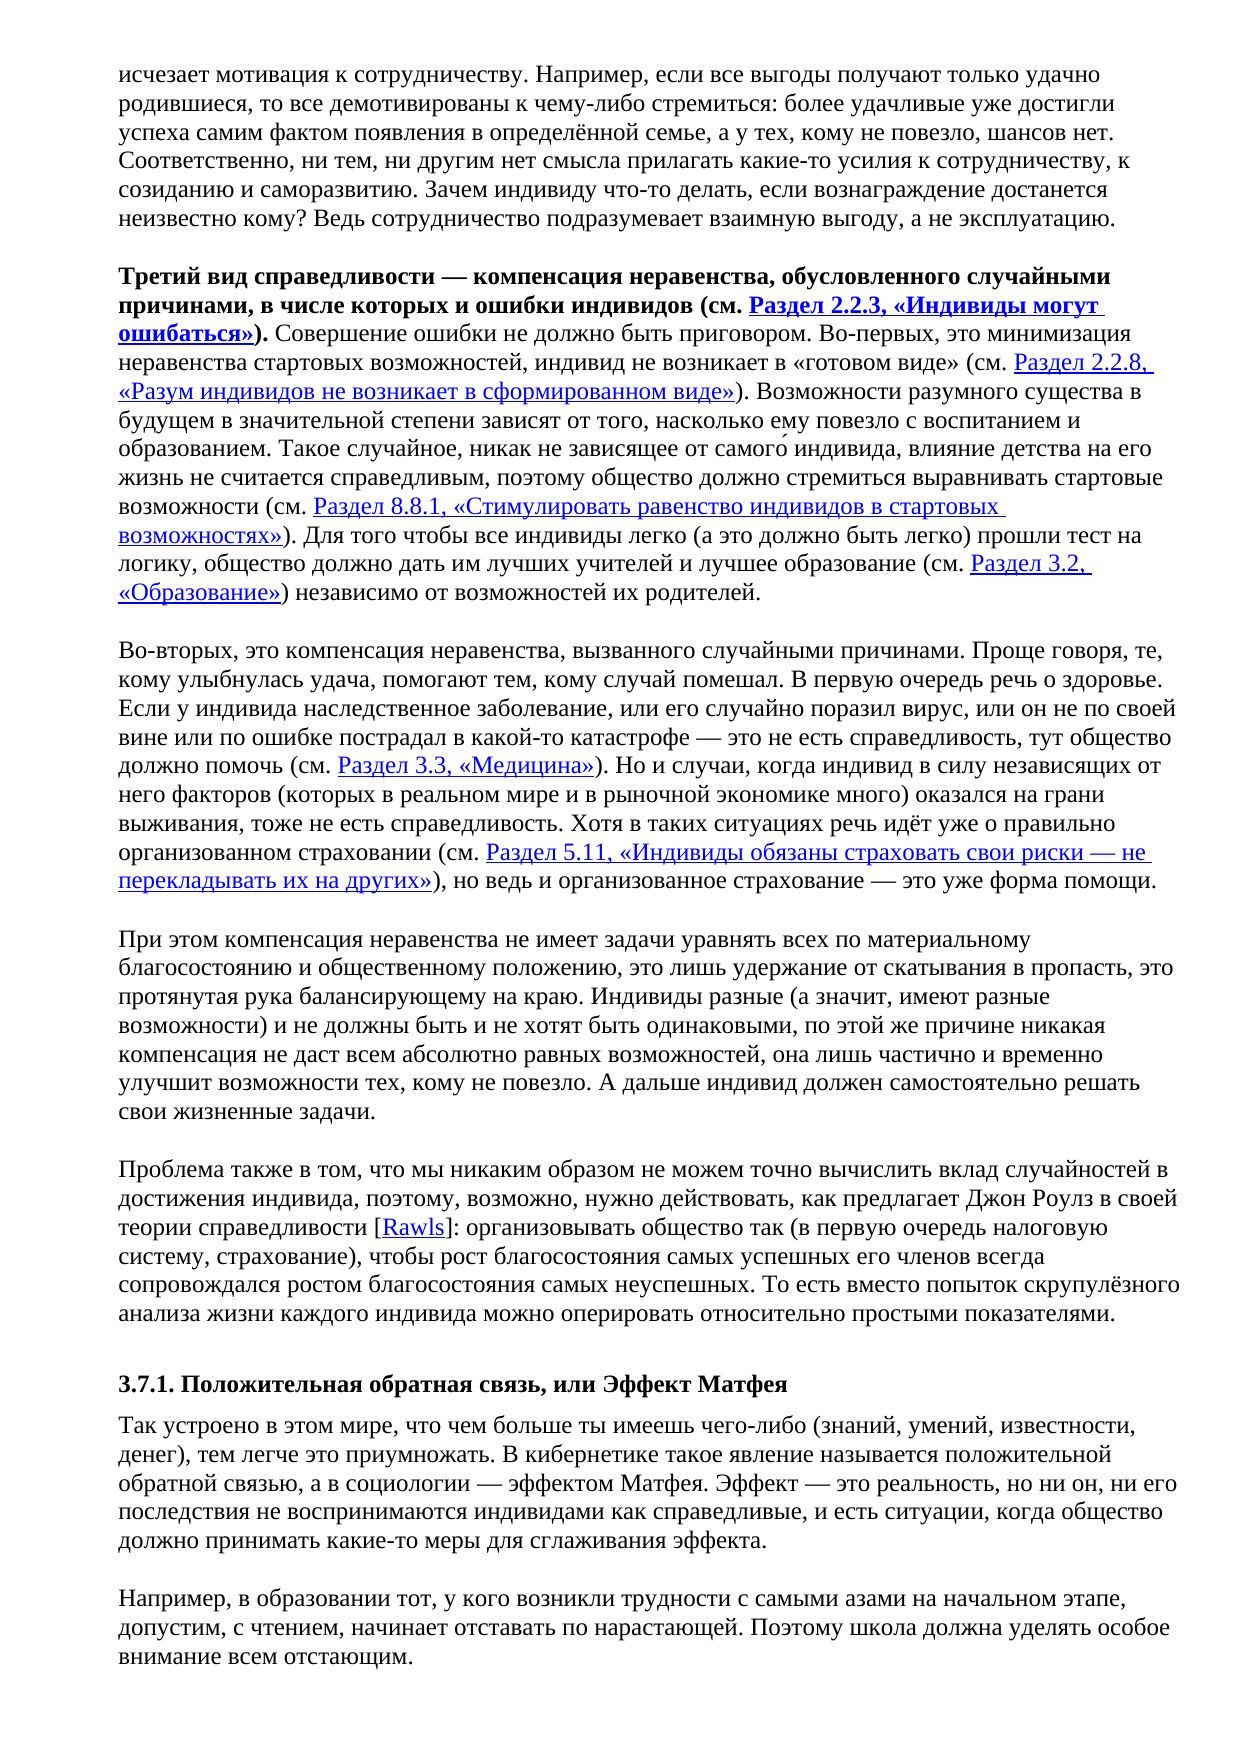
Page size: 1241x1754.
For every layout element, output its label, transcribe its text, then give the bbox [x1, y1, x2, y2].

text исчезает мотивация к сотрудничеству. Например, если все выгоды получают только удачно родившиеся, то все демотивированы к чему-либо стремиться: более удачливые уже достигли успеха самим фактом появления в определённой семье, а у тех, кому не повезло, шансов нет. Соответственно, ни тем, ни другим нет смысла прилагать какие-то усилия к сотрудничеству, к созиданию и саморазвитию. Зачем индивиду что-то делать, если вознаграждение достанется неизвестно кому? Ведь сотрудничество подразумевает взаимную выгоду, а не эксплуатацию. [118, 59, 1181, 232]
text Во-вторых, это компенсация неравенства, вызванного случайными причинами. Проще говоря, те, кому улыбнулась удача, помогают тем, кому случай помешал. В первую очередь речь о здоровье. Если у индивида наследственное заболевание, или его случайно поразил вирус, или он не по своей вине или по ошибке пострадал в какой-то катастрофе — это не есть справедливость, тут общество должно помочь (см. Раздел 3.3, «Медицина»). Но и случаи, когда индивид в силу независящих от него факторов (которых в реальном мире и в рыночной экономике много) оказался на грани выживания, тоже не есть справедливость. Хотя в таких ситуациях речь идёт уже о правильно организованном страховании (см. Раздел 5.11, «Индивиды обязаны страховать свои риски — не перекладывать их на других»), но ведь и организованное страхование — это уже форма помощи. [118, 636, 1181, 894]
text Проблема также в том, что мы никаким образом не можем точно вычислить вклад случайностей в достижения индивида, поэтому, возможно, нужно действовать, как предлагает Джон Роулз в своей теории справедливости [Rawls]: организовывать общество так (в первую очередь налоговую систему, страхование), чтобы рост благосостояния самых успешных его членов всегда сопровождался ростом благосостояния самых неуспешных. То есть вместо попыток скрупулёзного анализа жизни каждого индивида можно оперировать относительно простыми показателями. [118, 1154, 1181, 1327]
text Так устроено в этом мире, что чем больше ты имеешь чего-либо (знаний, умений, известности, денег), тем легче это приумножать. В кибернетике такое явление называется положительной обратной связью, а в социологии — эффектом Матфея. Эффект — это реальность, но ни он, ни его последствия не воспринимаются индивидами как справедливые, и есть ситуации, когда общество должно принимать какие-то меры для сглаживания эффекта. [118, 1410, 1181, 1554]
text При этом компенсация неравенства не имеет задачи уравнять всех по материальному благосостоянию и общественному положению, это лишь удержание от скатывания в пропасть, это протянутая рука балансирующему на краю. Индивиды разные (а значит, имеют разные возможности) и не должны быть и не хотят быть одинаковыми, по этой же причине никакая компенсация не даст всем абсолютно равных возможностей, она лишь частично и временно улучшит возможности тех, кому не повезло. А дальше индивид должен самостоятельно решать свои жизненные задачи. [118, 924, 1181, 1125]
text Третий вид справедливости — компенсация неравенства, обусловленного случайными причинами, в числе которых и ошибки индивидов (см. Раздел 2.2.3, «Индивиды могут ошибаться»). Совершение ошибки не должно быть приговором. Во-первых, это минимизация неравенства стартовых возможностей, индивид не возникает в «готовом виде» (см. Раздел 2.2.8, «Разум индивидов не возникает в сформированном виде»). Возможности разумного существа в будущем в значительной степени зависят от того, насколько ему повезло с воспитанием и образованием. Такое случайное, никак не зависящее от самого́ индивида, влияние детства на его жизнь не считается справедливым, поэтому общество должно стремиться выравнивать стартовые возможности (см. Раздел 8.8.1, «Стимулировать равенство индивидов в стартовых возможностях»). Для того чтобы все индивиды легко (а это должно быть легко) прошли тест на логику, общество должно дать им лучших учителей и лучшее образование (см. Раздел 3.2, «Образование») независимо от возможностей их родителей. [118, 261, 1181, 606]
text Например, в образовании тот, у кого возникли трудности с самыми азами на начальном этапе, допустим, с чтением, начинает отставать по нарастающей. Поэтому школа должна уделять особое внимание всем отстающим. [118, 1583, 1181, 1670]
subtitle 3.7.1. Положительная обратная связь, или Эффект Матфея [118, 1369, 1181, 1398]
